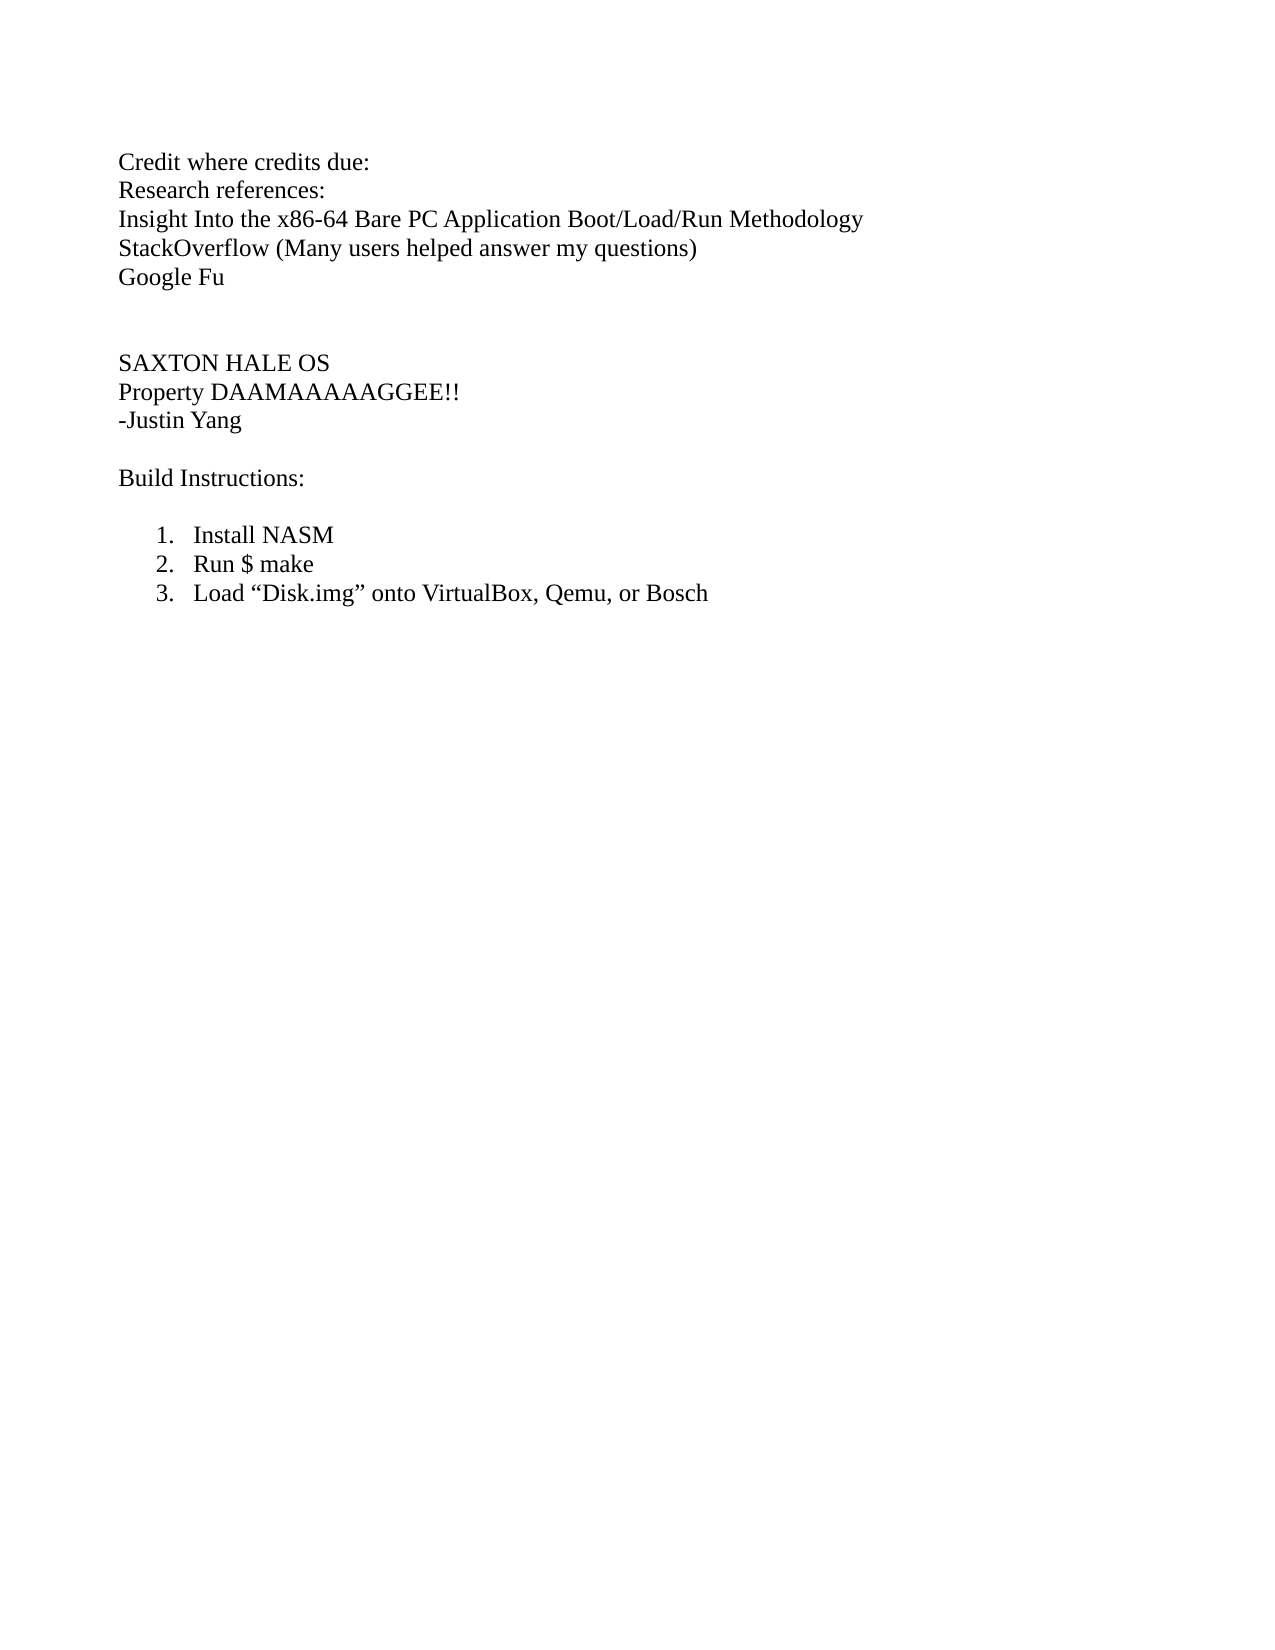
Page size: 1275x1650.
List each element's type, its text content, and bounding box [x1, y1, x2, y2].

text Research references: Insight Into the x86-64 Bare PC Application Boot/Load/Run Methodology [118, 176, 1157, 233]
text SAXTON HALE OS [118, 348, 1157, 377]
text Property DAAMAAAAAGGEE!! [118, 377, 1157, 406]
text StackOverflow (Many users helped answer my questions) [118, 233, 1157, 262]
text Google Fu [118, 262, 1157, 291]
list Run $ make [156, 549, 1157, 578]
list Install NASM [156, 521, 1157, 549]
list Load “Disk.img” onto VirtualBox, Qemu, or Bosch [156, 578, 1157, 607]
text Credit where credits due: [118, 147, 1157, 176]
text -Justin Yang [118, 406, 1157, 434]
text Build Instructions: [118, 463, 1157, 492]
